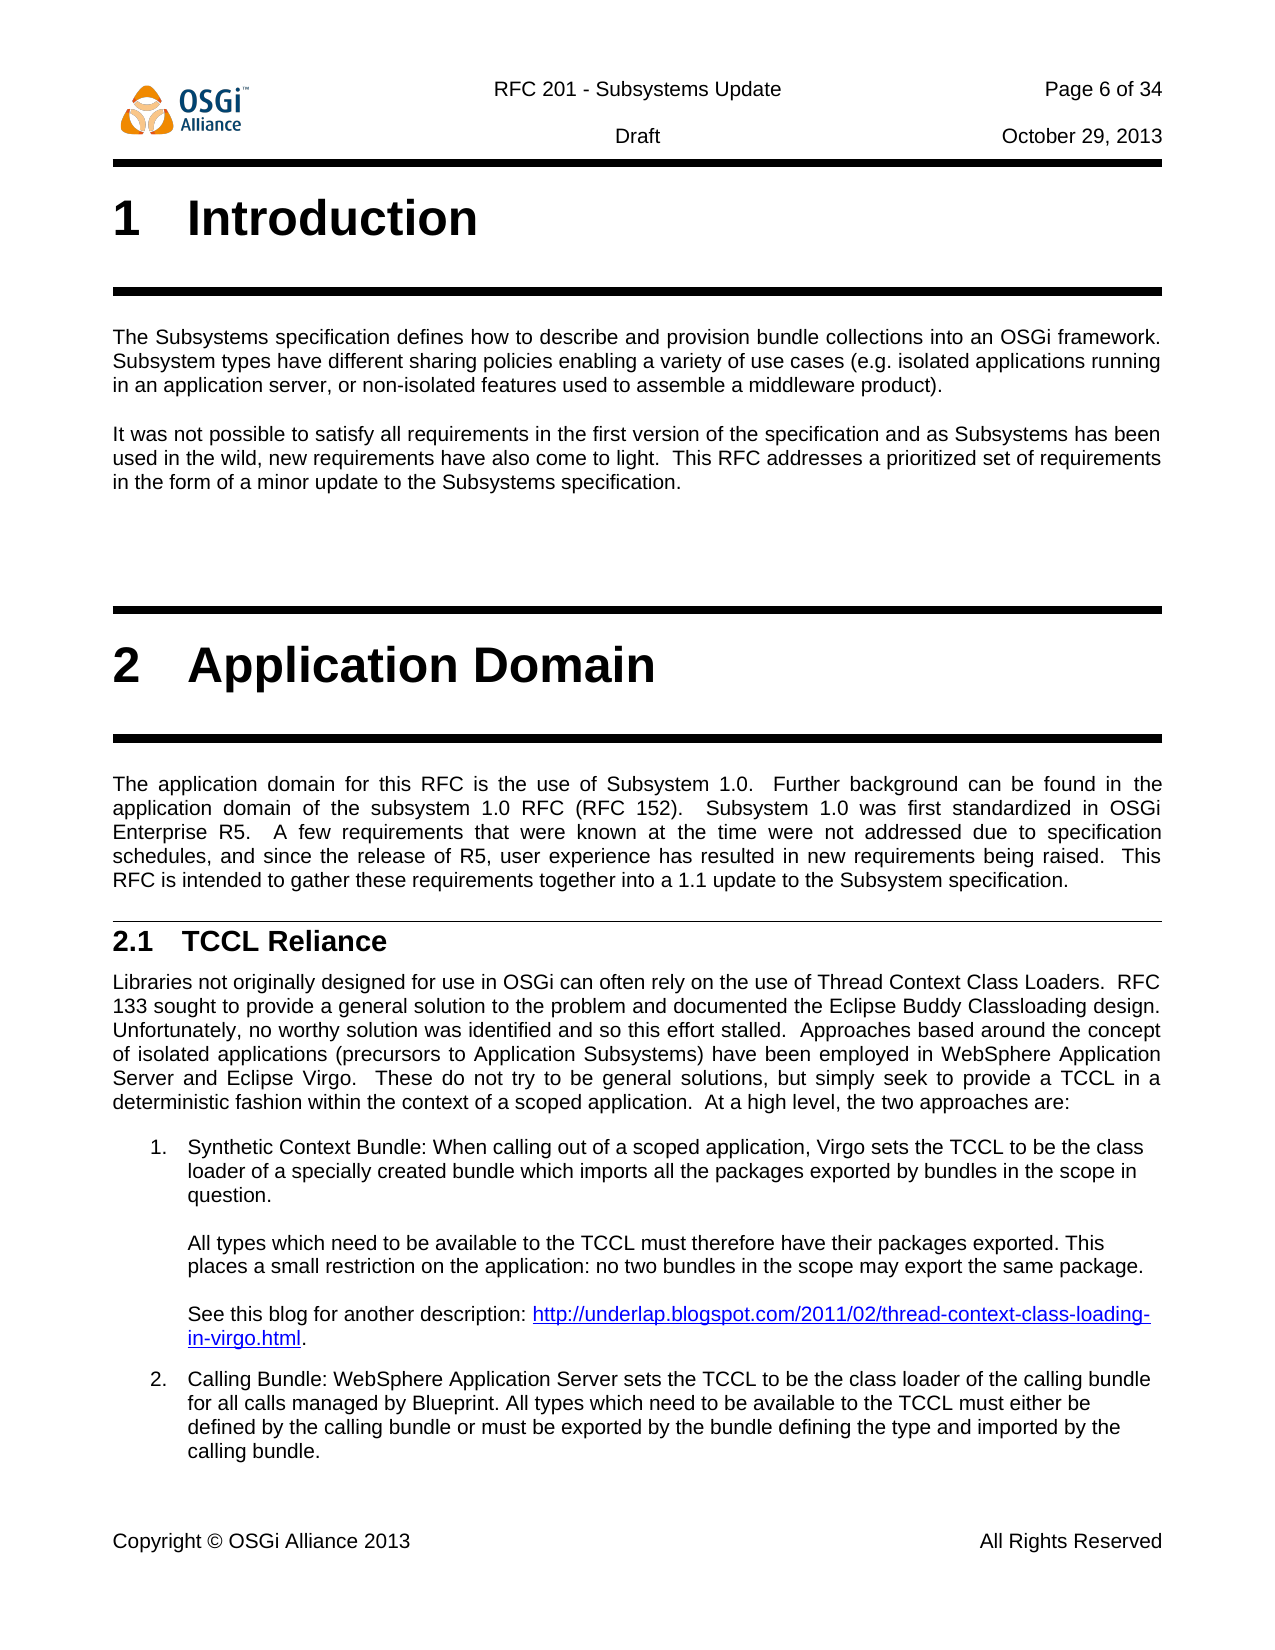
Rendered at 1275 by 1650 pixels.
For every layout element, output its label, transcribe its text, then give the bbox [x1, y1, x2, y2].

text The application domain for this RFC is the use of Subsystem 1.0. Further background can be found in the application domain of the subsystem 1.0 RFC (RFC 152). Subsystem 1.0 was first standardized in OSGi Enterprise R5. A few requirements that were known at the time were not addressed due to specification schedules, and since the release of R5, user experience has resulted in new requirements being raised. This RFC is intended to gather these requirements together into a 1.1 update to the Subsystem specification. [112, 772, 1162, 892]
list Synthetic Context Bundle: When calling out of a scoped application, Virgo sets the TCCL to be the class loader of a specially created bundle which imports all the packages exported by bundles in the scope in question. All types which need to be available to the TCCL must therefore have their packages exported. This places a small restriction on the application: no two bundles in the scope may export the same package. See this blog for another description: http://underlap.blogspot.com/2011/02/thread-context-class-loading-in-virgo.html. [150, 1134, 1162, 1350]
list Calling Bundle: WebSphere Application Server sets the TCCL to be the class loader of the calling bundle for all calls managed by Blueprint. All types which need to be available to the TCCL must either be defined by the calling bundle or must be exported by the bundle defining the type and imported by the calling bundle. [150, 1367, 1162, 1463]
text It was not possible to satisfy all requirements in the first version of the specification and as Subsystems has been used in the wild, new requirements have also come to light. This RFC addresses a prioritized set of requirements in the form of a minor update to the Subsystems specification. [112, 422, 1162, 493]
picture [113, 78, 257, 142]
text Libraries not originally designed for use in OSGi can often rely on the use of Thread Context Class Loaders. RFC 133 sought to provide a general solution to the problem and documented the Eclipse Buddy Classloading design. Unfortunately, no worthy solution was identified and so this effort stalled. Approaches based around the concept of isolated applications (precursors to Application Subsystems) have been employed in WebSphere Application Server and Eclipse Virgo. These do not try to be general solutions, but simply seek to provide a TCCL in a deterministic fashion within the context of a scoped application. At a high level, the two approaches are: [112, 970, 1162, 1114]
text The Subsystems specification defines how to describe and provision bundle collections into an OSGi framework. Subsystem types have different sharing policies enabling a variety of use cases (e.g. isolated applications running in an application server, or non-isolated features used to assemble a middleware product). [112, 325, 1162, 397]
subtitle Application Domain [112, 607, 1162, 743]
subtitle Introduction [112, 160, 1162, 296]
subtitle TCCL Reliance [112, 922, 1162, 957]
